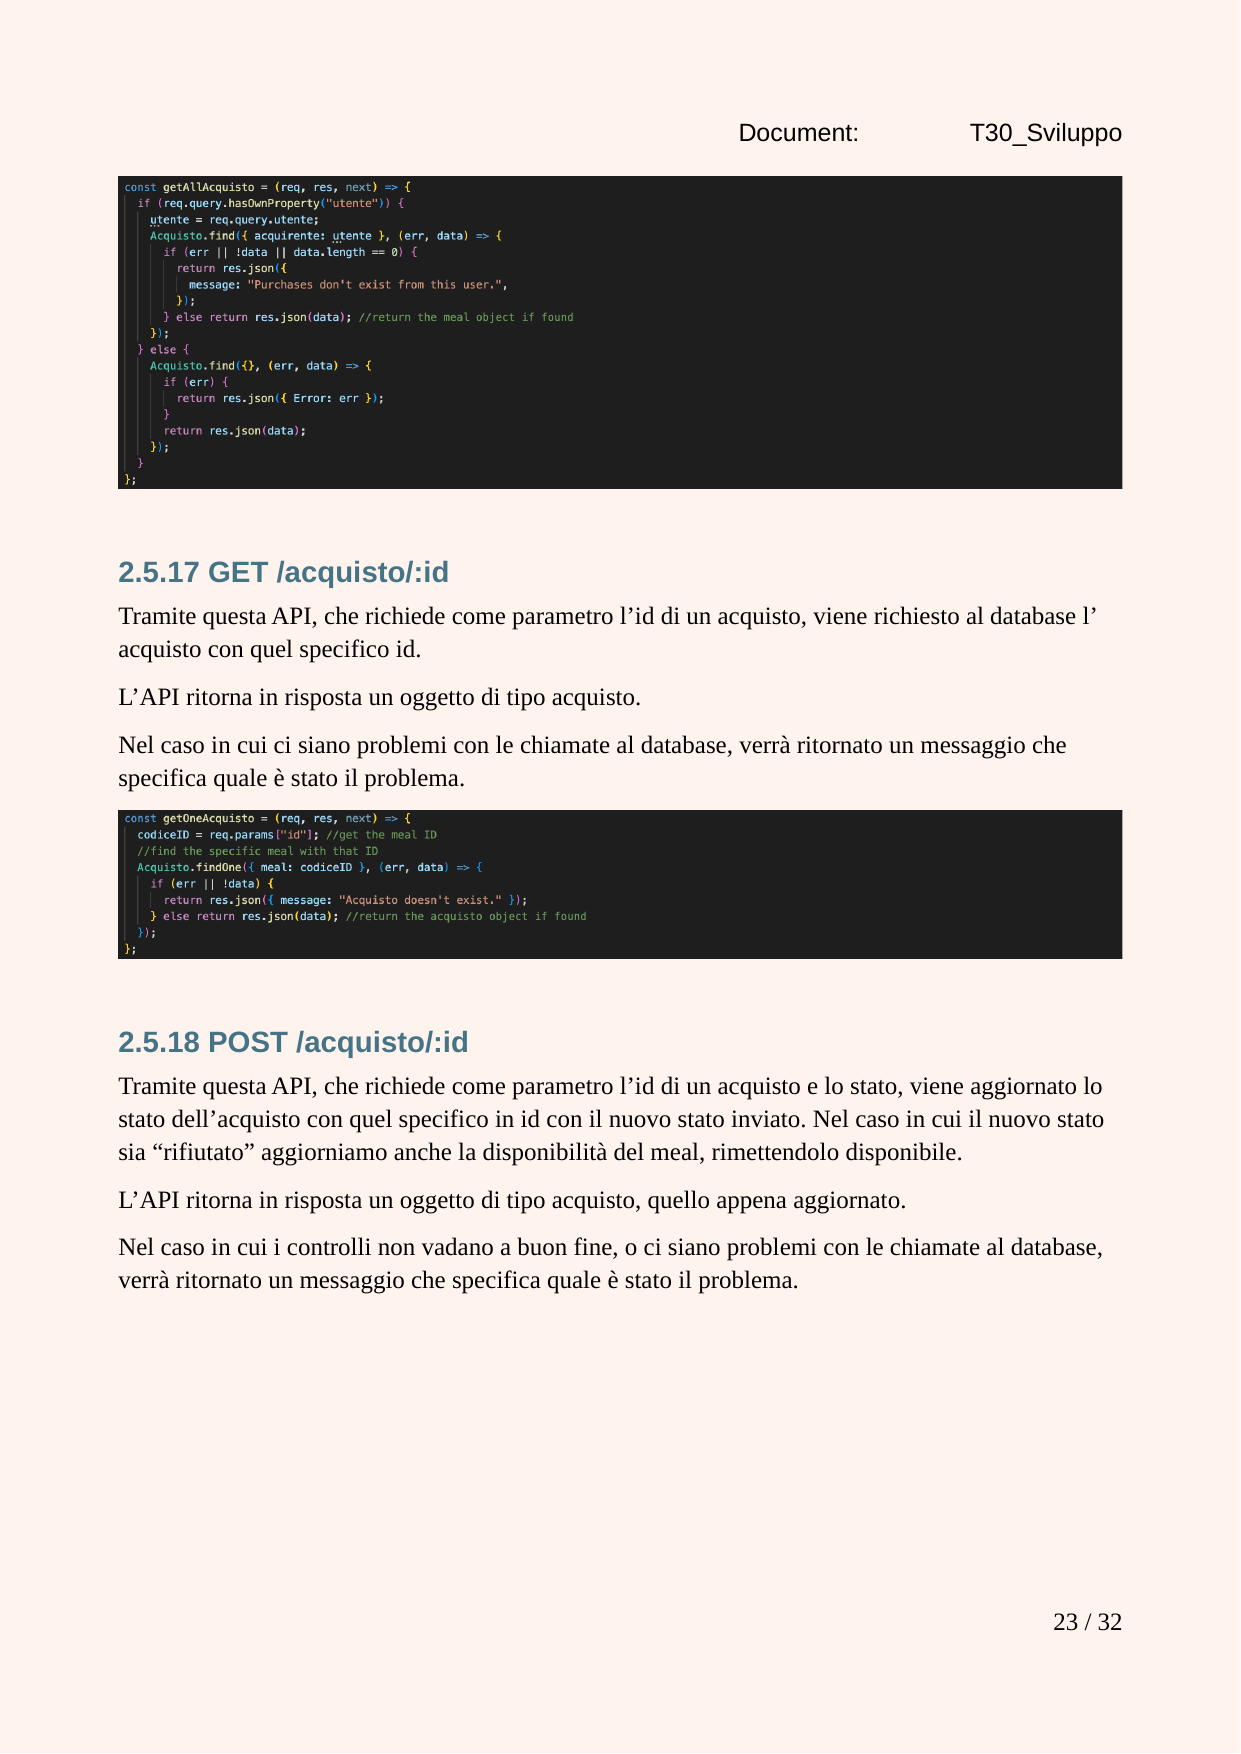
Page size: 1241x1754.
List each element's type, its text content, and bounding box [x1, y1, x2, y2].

picture [118, 810, 1123, 959]
text Nel caso in cui ci siano problemi con le chiamate al database, verrà ritornato un messaggio che specifica quale è stato il problema. [118, 730, 1122, 791]
text L’API ritorna in risposta un oggetto di tipo acquisto. [118, 682, 1122, 711]
text L’API ritorna in risposta un oggetto di tipo acquisto, quello appena aggiornato. [118, 1185, 1122, 1213]
subtitle 2.5.18 POST /acquisto/:id [118, 1025, 1122, 1058]
picture [118, 176, 1123, 489]
text Tramite questa API, che richiede come parametro l’id di un acquisto e lo stato, viene aggiornato lo stato dell’acquisto con quel specifico in id con il nuovo stato inviato. Nel caso in cui il nuovo stato sia “rifiutato” aggiorniamo anche la disponibilità del meal, rimettendolo disponibile. [118, 1071, 1122, 1166]
subtitle 2.5.17 GET /acquisto/:id [118, 555, 1122, 589]
text Tramite questa API, che richiede come parametro l’id di un acquisto, viene richiesto al database l’ acquisto con quel specifico id. [118, 601, 1122, 663]
text Nel caso in cui i controlli non vadano a buon fine, o ci siano problemi con le chiamate al database, verrà ritornato un messaggio che specifica quale è stato il problema. [118, 1232, 1122, 1294]
